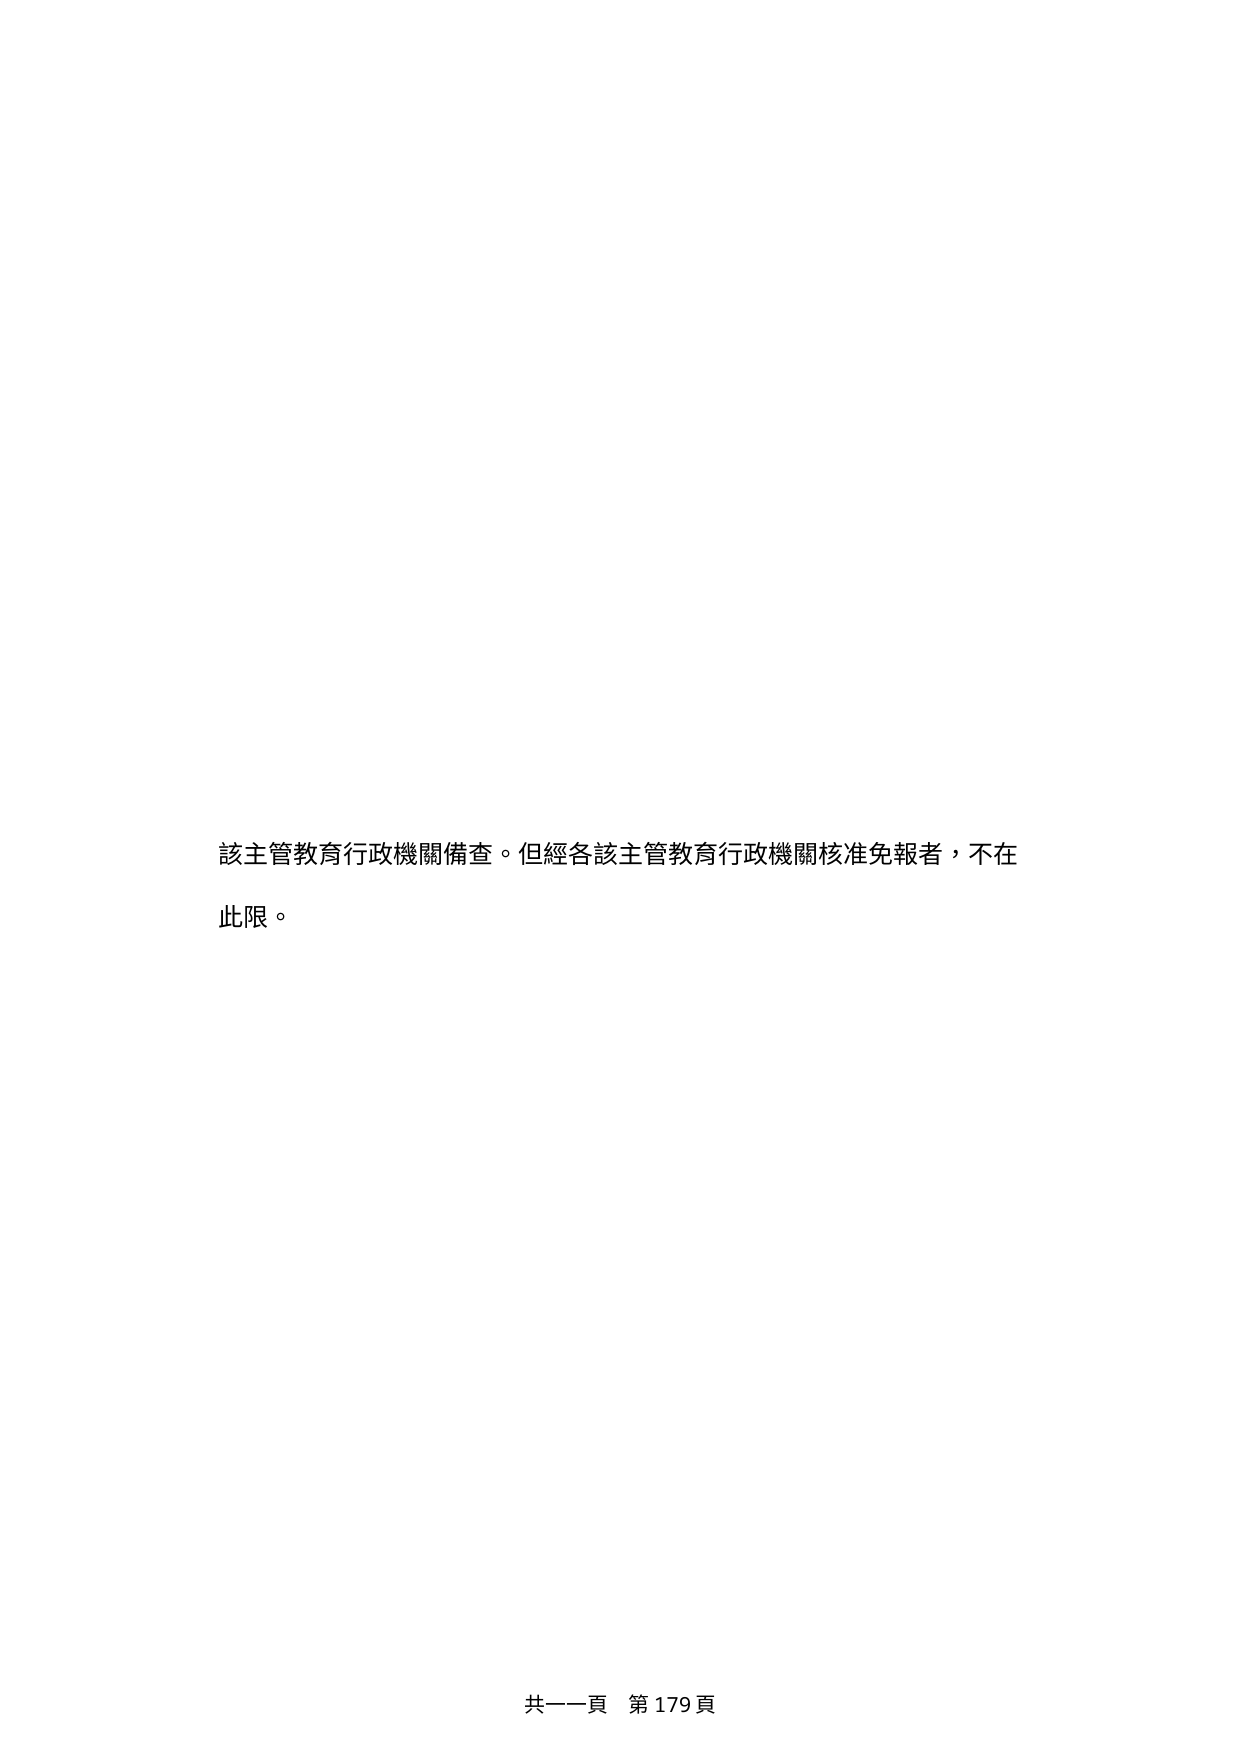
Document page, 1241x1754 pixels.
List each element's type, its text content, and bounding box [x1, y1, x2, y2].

text 此限。 [118, 874, 1122, 936]
text 該主管教育行政機關備查。但經各該主管教育行政機關核准免報者，不在 [118, 811, 1122, 874]
